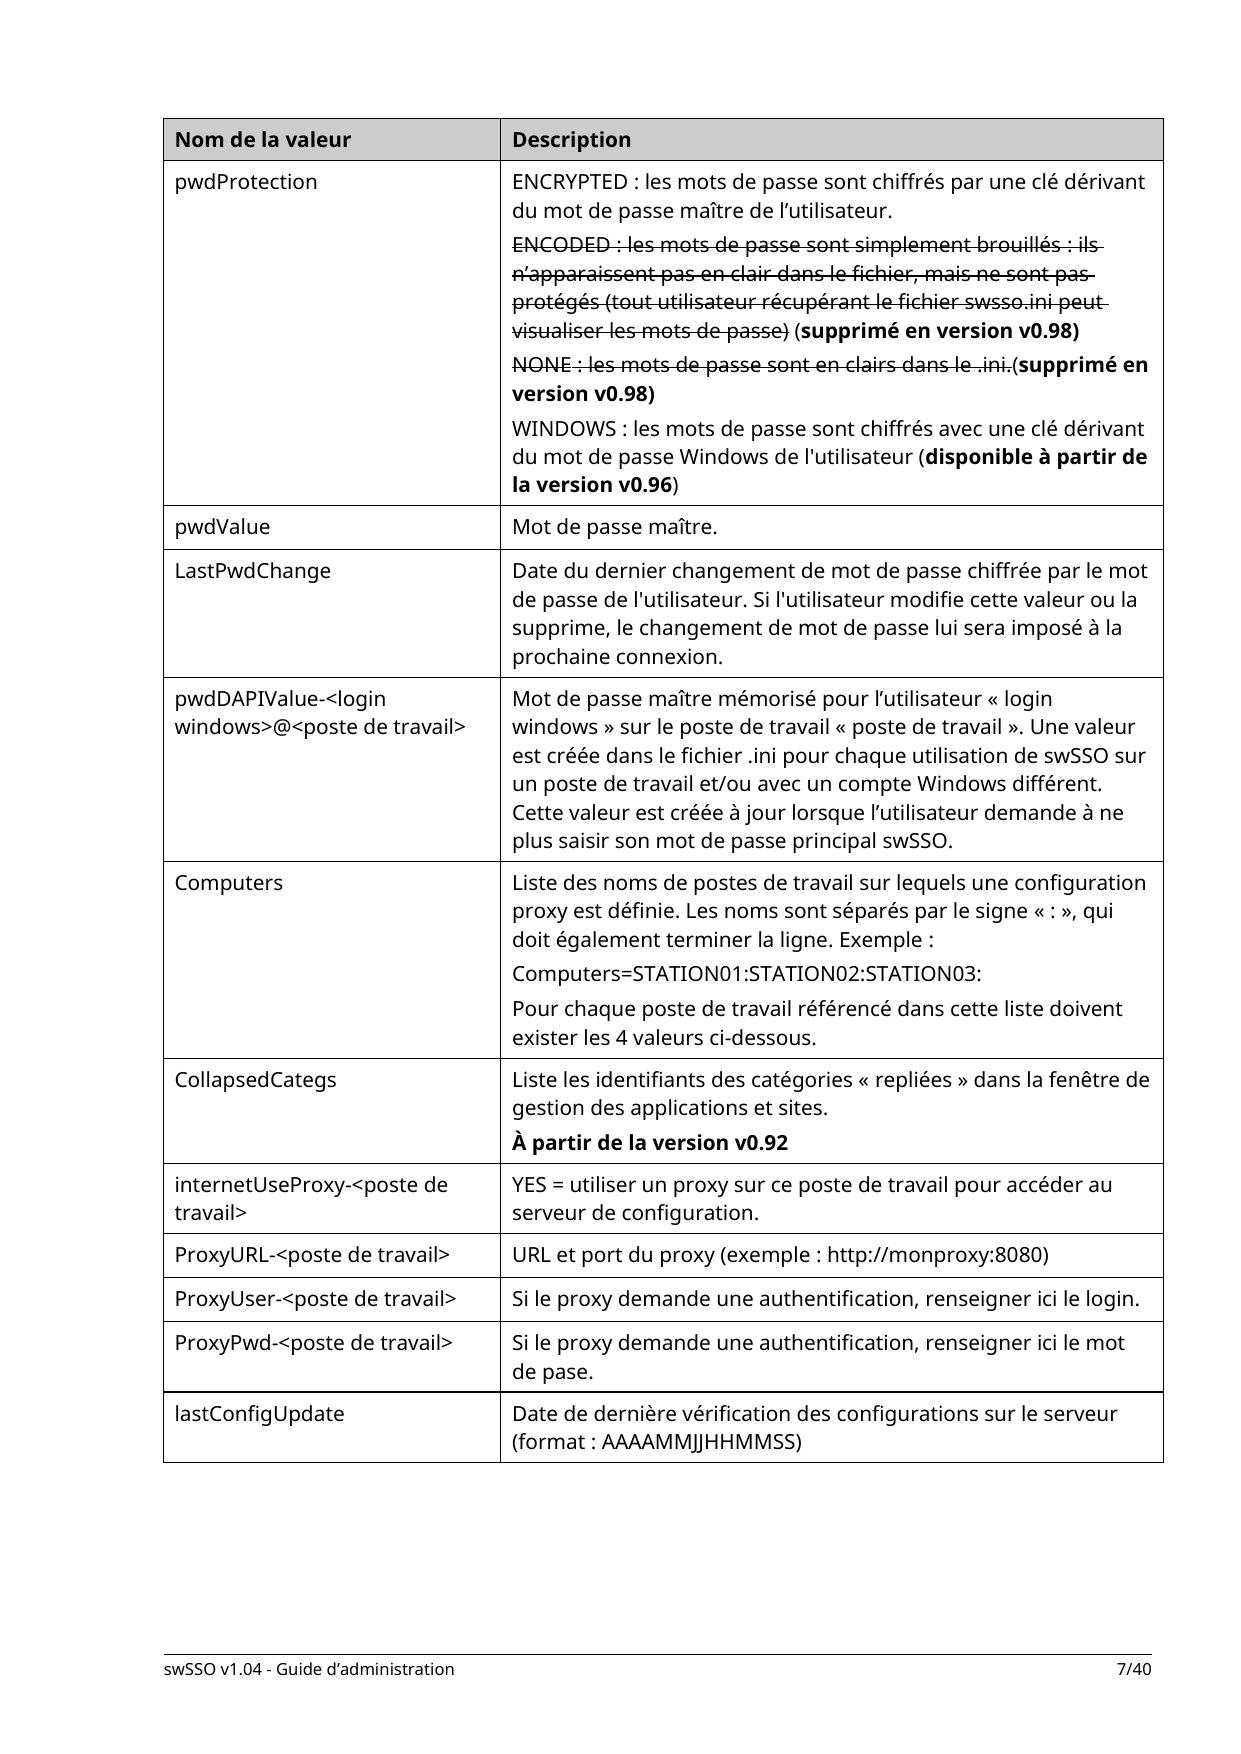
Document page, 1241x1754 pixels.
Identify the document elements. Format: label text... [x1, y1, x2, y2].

table_cell ProxyURL-<poste de travail> [164, 1234, 500, 1277]
table_cell Computers [164, 862, 500, 1057]
table_cell internetUseProxy-<poste de travail> [164, 1164, 500, 1233]
table_cell Mot de passe maître. [501, 506, 1163, 549]
table_cell LastPwdChange [164, 550, 500, 677]
table_cell Date du dernier changement de mot de passe chiffrée par le mot de passe de l'utilisateur. Si l'utilisateur modifie cette valeur ou la supprime, le changement de mot de passe lui sera imposé à la prochaine connexion. [501, 550, 1163, 677]
table_cell YES = utiliser un proxy sur ce poste de travail pour accéder au serveur de configuration. [501, 1164, 1163, 1233]
table_cell Liste des noms de postes de travail sur lequels une configuration proxy est définie. Les noms sont séparés par le signe « : », qui doit également terminer la ligne. Exemple : Computers=STATION01:STATION02:STATION03: Pour chaque poste de travail référencé dans cette liste doivent exister les 4 valeurs ci-dessous. [501, 862, 1163, 1057]
table_cell URL et port du proxy (exemple : http://monproxy:8080) [501, 1234, 1163, 1277]
table_cell pwdDAPIValue-<login windows>@<poste de travail> [164, 678, 500, 861]
table_cell pwdProtection [164, 161, 500, 505]
table_cell Si le proxy demande une authentification, renseigner ici le mot de pase. [501, 1322, 1163, 1391]
table_cell ENCRYPTED : les mots de passe sont chiffrés par une clé dérivant du mot de passe maître de l’utilisateur. ENCODED : les mots de passe sont simplement brouillés : ils n’apparaissent pas en clair dans le fichier, mais ne sont pas protégés (tout utilisateur récupérant le fichier swsso.ini peut visualiser les mots de passe) (supprimé en version v0.98) NONE : les mots de passe sont en clairs dans le .ini.(supprimé en version v0.98) WINDOWS : les mots de passe sont chiffrés avec une clé dérivant du mot de passe Windows de l'utilisateur (disponible à partir de la version v0.96) [501, 161, 1163, 505]
table_cell Si le proxy demande une authentification, renseigner ici le login. [501, 1278, 1163, 1321]
table_header Nom de la valeur [164, 119, 500, 160]
table_cell Date de dernière vérification des configurations sur le serveur (format : AAAAMMJJHHMMSS) [501, 1393, 1163, 1462]
table_cell Liste les identifiants des catégories « repliées » dans la fenêtre de gestion des applications et sites. À partir de la version v0.92 [501, 1059, 1163, 1162]
table_cell Mot de passe maître mémorisé pour l’utilisateur « login windows » sur le poste de travail « poste de travail ». Une valeur est créée dans le fichier .ini pour chaque utilisation de swSSO sur un poste de travail et/ou avec un compte Windows différent. Cette valeur est créée à jour lorsque l’utilisateur demande à ne plus saisir son mot de passe principal swSSO. [501, 678, 1163, 861]
table_cell ProxyUser-<poste de travail> [164, 1278, 500, 1321]
table_cell ProxyPwd-<poste de travail> [164, 1322, 500, 1391]
table_cell CollapsedCategs [164, 1059, 500, 1162]
table_header Description [501, 119, 1163, 160]
table_cell lastConfigUpdate [164, 1393, 500, 1462]
table_cell pwdValue [164, 506, 500, 549]
